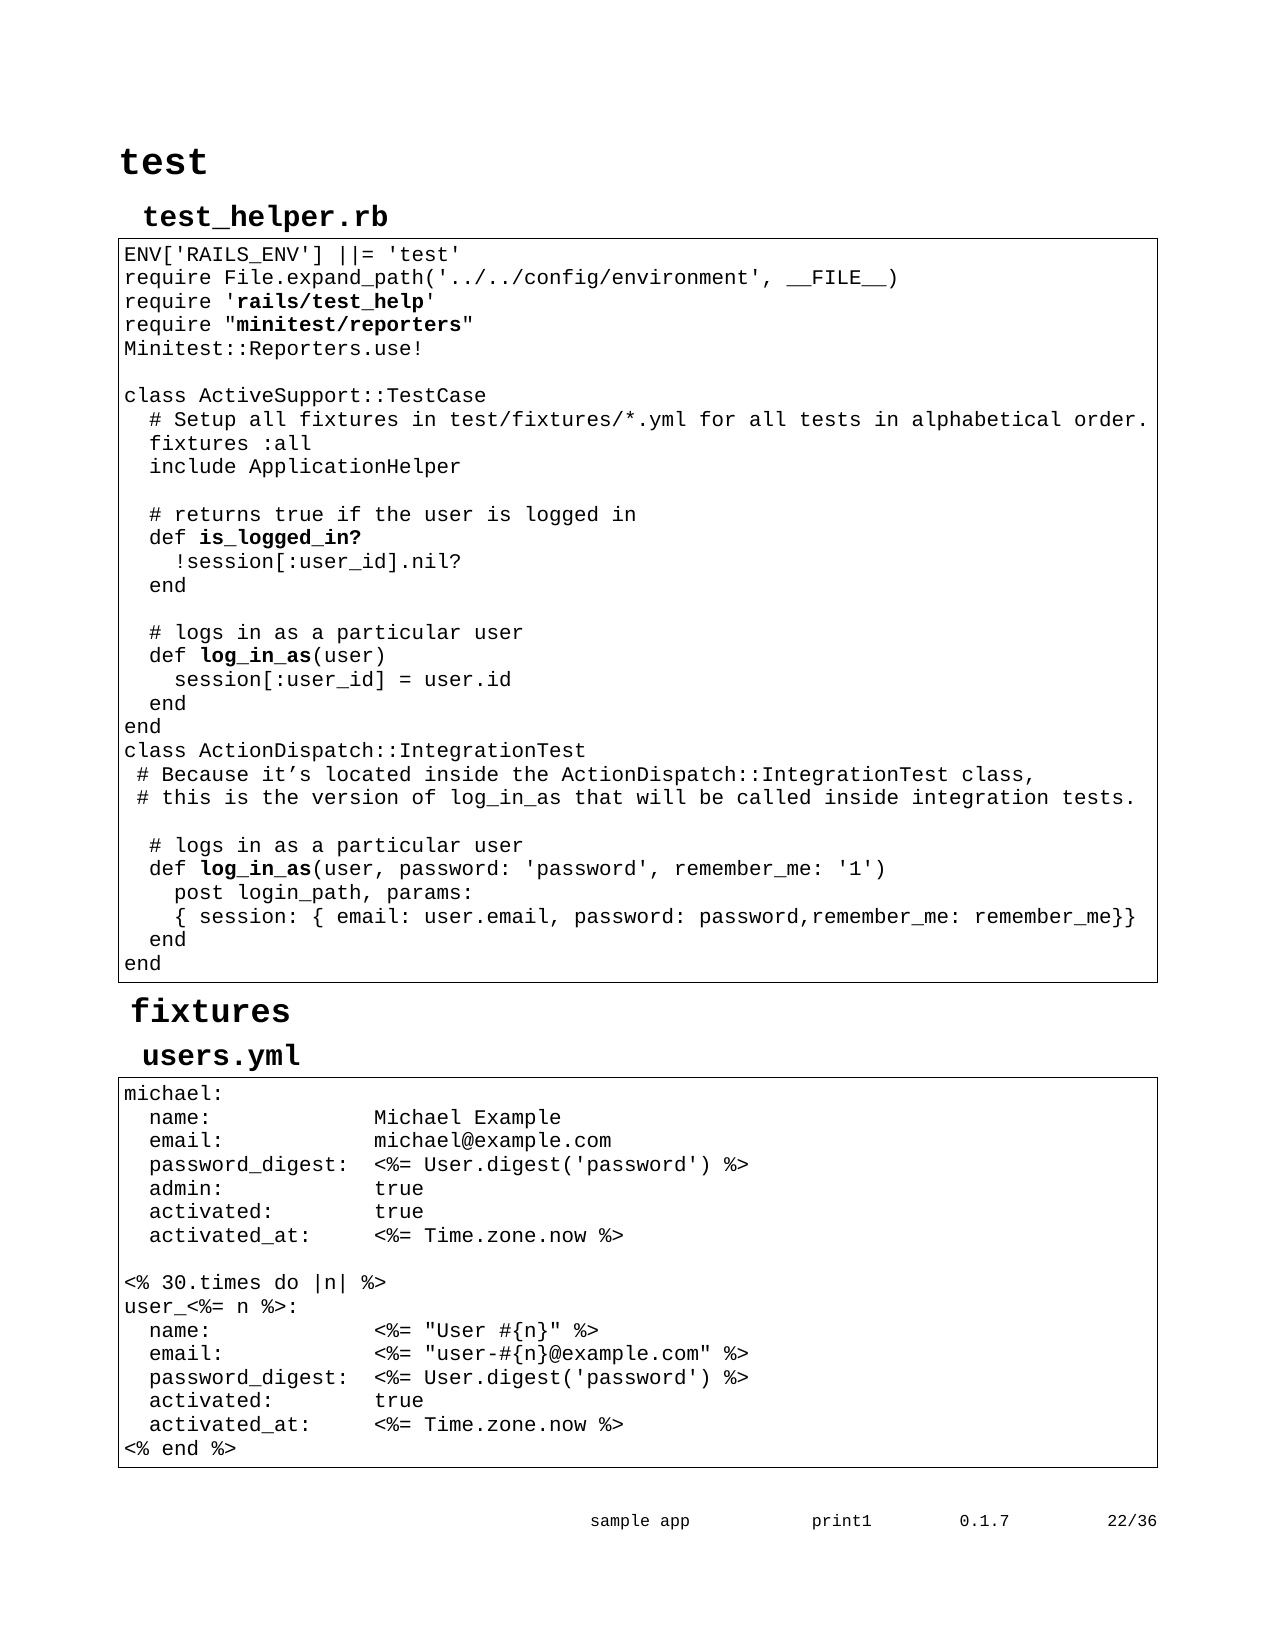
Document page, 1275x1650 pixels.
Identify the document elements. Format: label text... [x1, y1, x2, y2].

table_header michael: name: Michael Example email: michael@example.com password_digest: <%= User.digest('password') %> admin: true activated: true activated_at: <%= Time.zone.now %> <% 30.times do |n| %> user_<%= n %>: name: <%= "User #{n}" %> email: <%= "user-#{n}@example.com" %> password_digest: <%= User.digest('password') %> activated: true activated_at: <%= Time.zone.now %> <% end %> [119, 1078, 1157, 1467]
subtitle test [118, 143, 1157, 186]
subtitle users.yml [142, 1041, 1157, 1074]
subtitle test_helper.rb [142, 201, 1157, 235]
subtitle fixtures [130, 994, 1157, 1032]
table_header ENV['RAILS_ENV'] ||= 'test' require File.expand_path('../../config/environment', __FILE__) require 'rails/test_help' require "minitest/reporters" Minitest::Reporters.use! class ActiveSupport::TestCase # Setup all fixtures in test/fixtures/*.yml for all tests in alphabetical order. fixtures :all include ApplicationHelper # returns true if the user is logged in def is_logged_in? !session[:user_id].nil? end # logs in as a particular user def log_in_as(user) session[:user_id] = user.id end end class ActionDispatch::IntegrationTest # Because it’s located inside the ActionDispatch::IntegrationTest class, # this is the version of log_in_as that will be called inside integration tests. # logs in as a particular user def log_in_as(user, password: 'password', remember_me: '1') post login_path, params: { session: { email: user.email, password: password,remember_me: remember_me}} end end [119, 239, 1157, 982]
